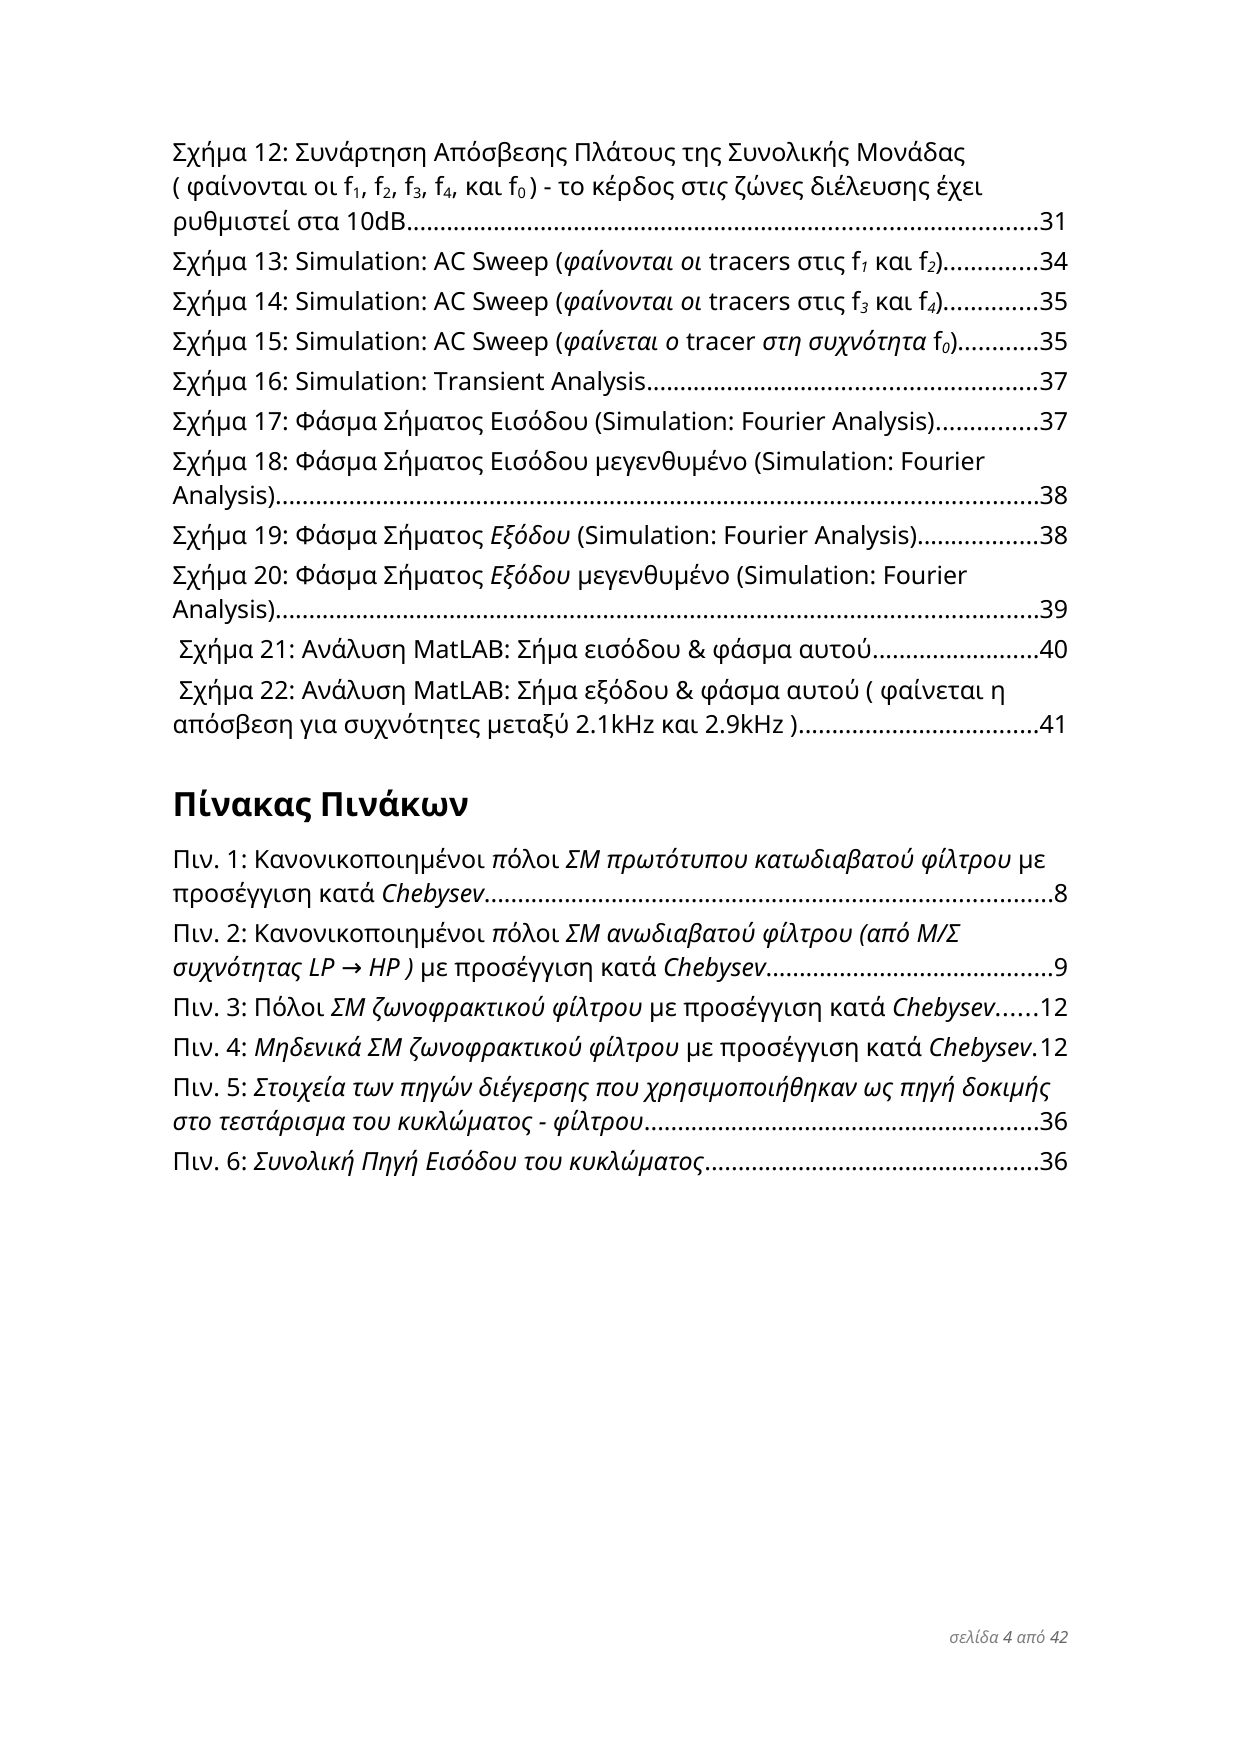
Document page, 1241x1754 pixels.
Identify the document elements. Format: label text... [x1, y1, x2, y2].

text Σχήμα 22: Ανάλυση MatLAB: Σήμα εξόδου & φάσμα αυτού ( φαίνεται η απόσβεση για συχνότητες μεταξύ 2.1kHz και 2.9kHz ) 41 [172, 672, 1068, 740]
text Πιν. 6: Συνολική Πηγή Εισόδου του κυκλώματος 36 [172, 1144, 1068, 1178]
text Πιν. 5: Στοιχεία των πηγών διέγερσης που χρησιμοποιήθηκαν ως πηγή δοκιμής στο τεστάρισμα του κυκλώματος - φίλτρου 36 [172, 1070, 1068, 1138]
text Σχήμα 16: Simulation: Transient Analysis 37 [172, 363, 1068, 398]
text Σχήμα 18: Φάσμα Σήματος Εισόδου μεγενθυμένο (Simulation: Fourier Analysis) 38 [172, 444, 1068, 512]
text Σχήμα 15: Simulation: AC Sweep (φαίνεται ο tracer στη συχνότητα f0) 35 [172, 323, 1068, 357]
text Σχήμα 17: Φάσμα Σήματος Εισόδου (Simulation: Fourier Analysis) 37 [172, 404, 1068, 438]
text Σχήμα 20: Φάσμα Σήματος Εξόδου μεγενθυμένο (Simulation: Fourier Analysis) 39 [172, 558, 1068, 626]
text Πιν. 1: Κανονικοποιημένοι πόλοι ΣΜ πρωτότυπου κατωδιαβατού φίλτρου με προσέγγιση κατά Chebysev 8 [172, 841, 1068, 909]
text Πιν. 3: Πόλοι ΣΜ ζωνοφρακτικού φίλτρου με προσέγγιση κατά Chebysev 12 [172, 990, 1068, 1024]
text Σχήμα 13: Simulation: AC Sweep (φαίνονται οι tracers στις f1 και f2) 34 [172, 243, 1068, 277]
text Σχήμα 14: Simulation: AC Sweep (φαίνονται οι tracers στις f3 και f4) 35 [172, 283, 1068, 317]
text Πιν. 4: Μηδενικά ΣΜ ζωνοφρακτικού φίλτρου με προσέγγιση κατά Chebysev 12 [172, 1030, 1068, 1064]
text Σχήμα 21: Ανάλυση MatLAB: Σήμα εισόδου & φάσμα αυτού 40 [172, 632, 1068, 666]
text Σχήμα 12: Συνάρτηση Απόσβεσης Πλάτους της Συνολικής Μονάδας ( φαίνονται οι f1, f2, f3, f4, και f0 ) - το κέρδος στις ζώνες διέλευσης έχει ρυθμιστεί στα 10dB 31 [172, 135, 1068, 237]
text Σχήμα 19: Φάσμα Σήματος Εξόδου (Simulation: Fourier Analysis) 38 [172, 518, 1068, 552]
subtitle Πίνακας Πινάκων [172, 781, 1068, 826]
text Πιν. 2: Κανονικοποιημένοι πόλοι ΣΜ ανωδιαβατού φίλτρου (από Μ/Σ συχνότητας LP → HP ) με προσέγγιση κατά Chebysev 9 [172, 916, 1068, 984]
